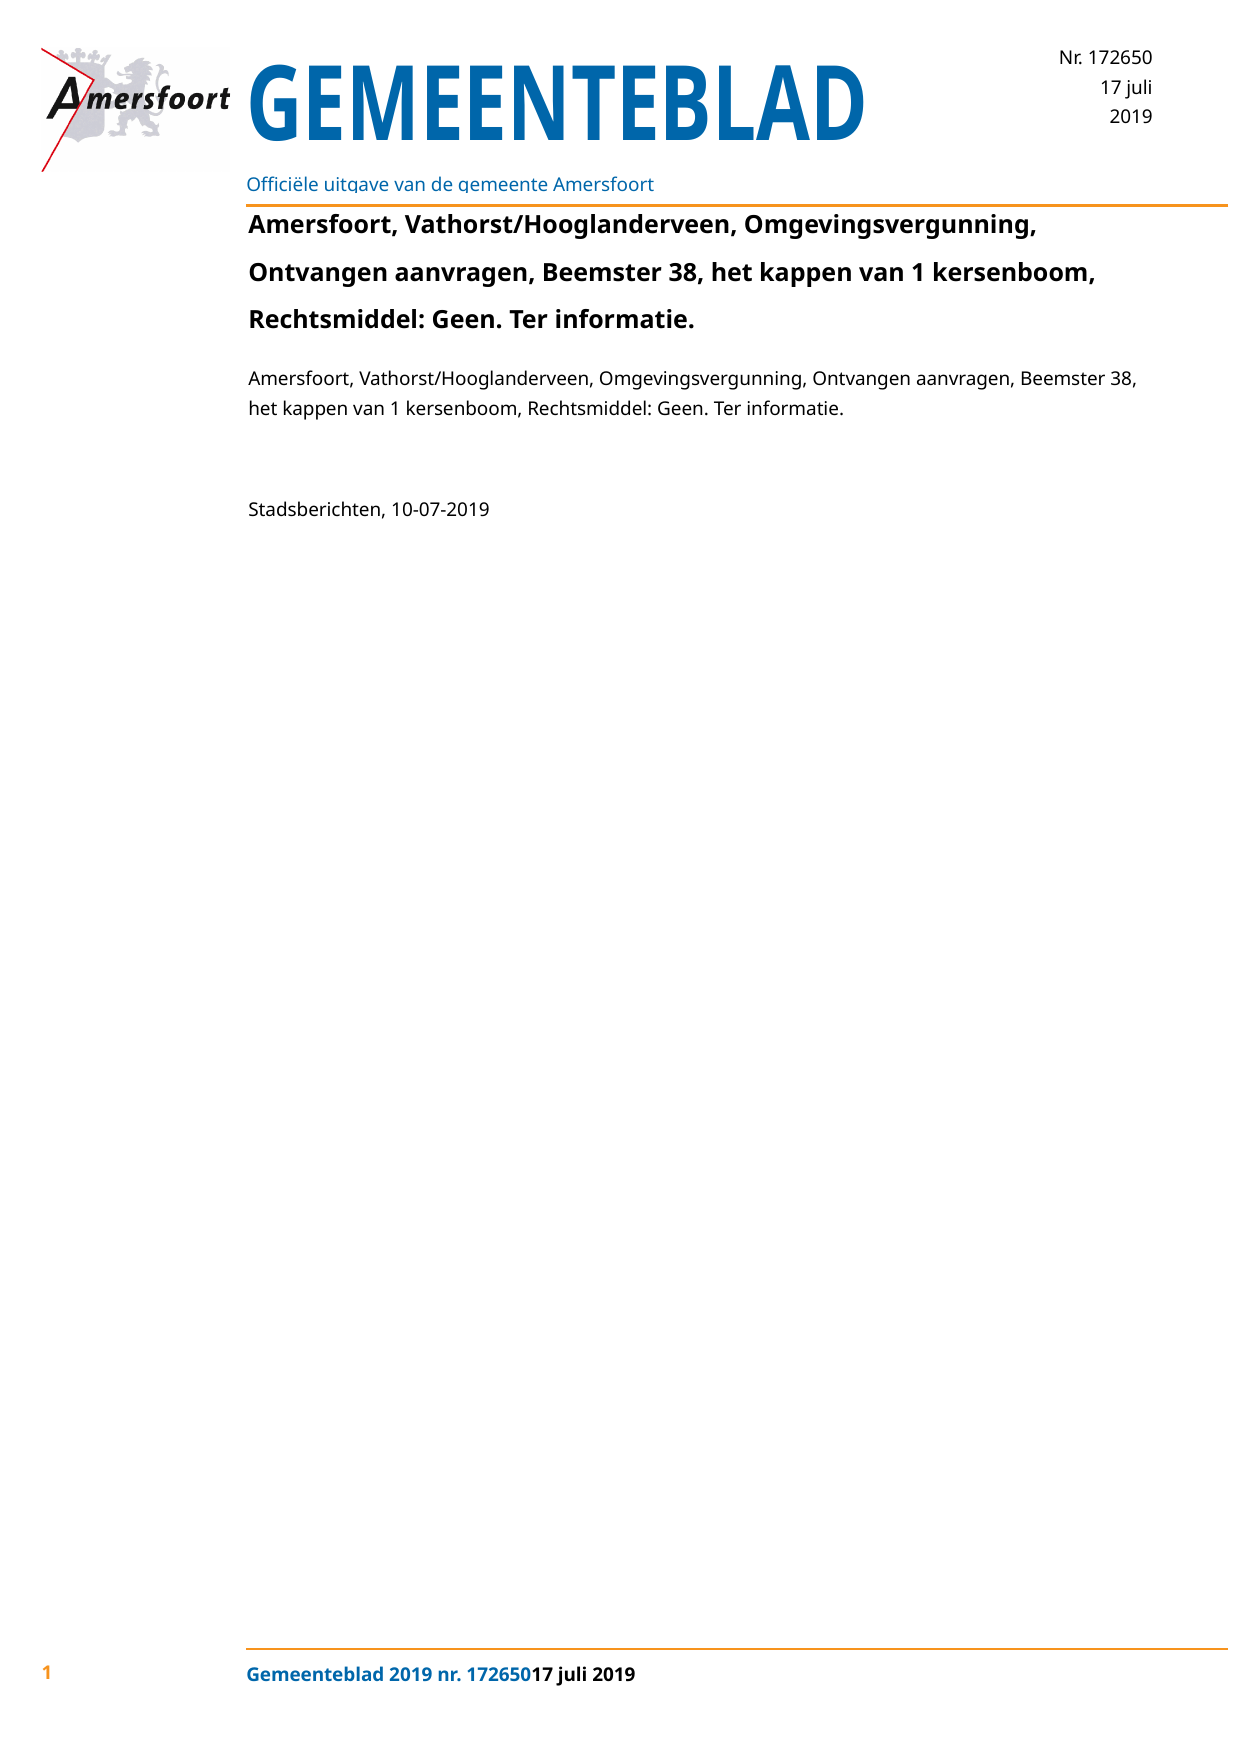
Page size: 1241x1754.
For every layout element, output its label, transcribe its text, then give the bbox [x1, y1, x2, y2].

picture [41, 47, 231, 172]
text Stadsberichten, 10-07-2019 [248, 496, 1152, 522]
text Amersfoort, Vathorst/Hooglanderveen, Omgevingsvergunning, Ontvangen aanvragen, Beemster 38, het kappen van 1 kersenboom, Rechtsmiddel: Geen. Ter informatie. [248, 207, 1152, 336]
text Amersfoort, Vathorst/Hooglanderveen, Omgevingsvergunning, Ontvangen aanvragen, Beemster 38, het kappen van 1 kersenboom, Rechtsmiddel: Geen. Ter informatie. [248, 366, 1152, 421]
